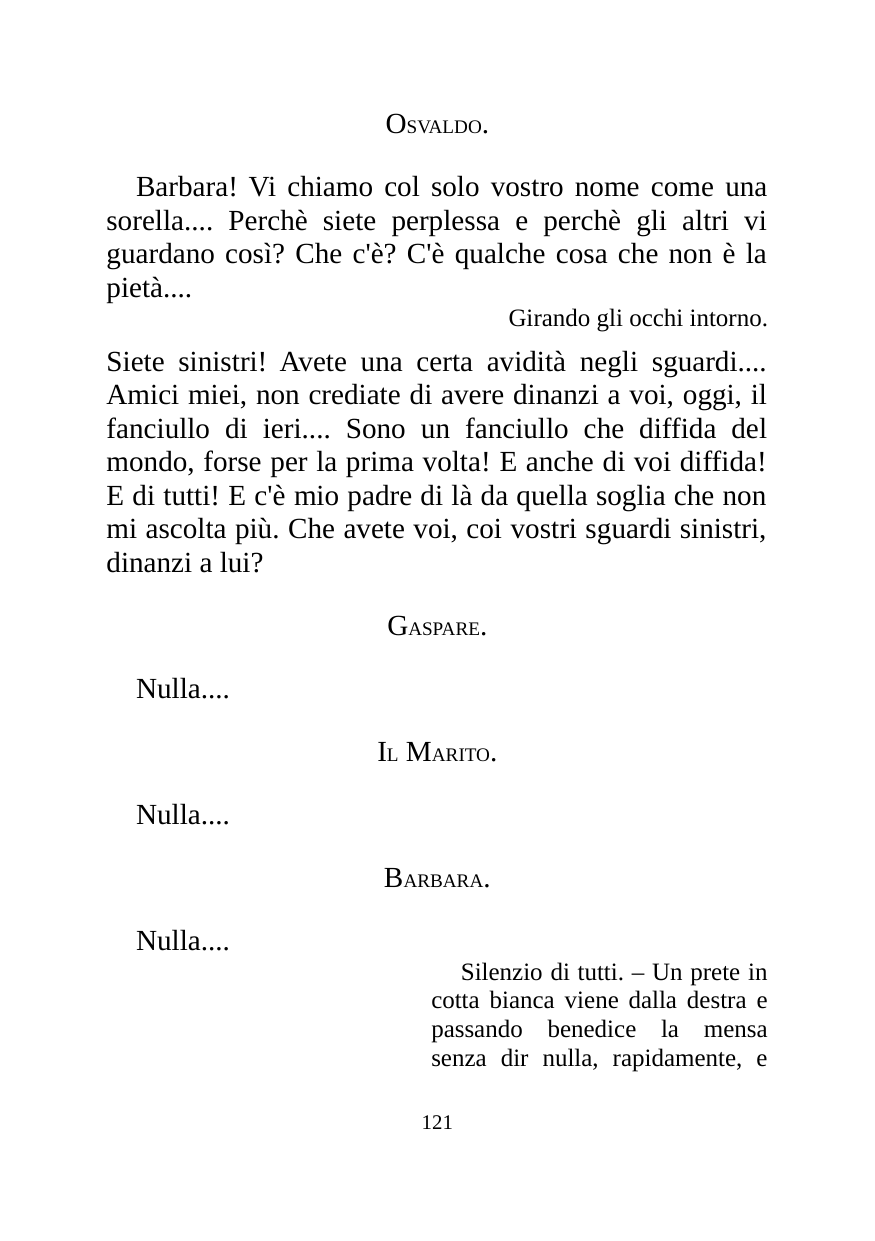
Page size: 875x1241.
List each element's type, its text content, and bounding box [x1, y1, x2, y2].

text Silenzio di tutti. – Un prete in cotta bianca viene dalla destra e passando benedice la mensa senza dir nulla, rapidamente, e [431, 957, 768, 1072]
text Barbara! Vi chiamo col solo vostro nome come una sorella.... Perchè siete perplessa e perchè gli altri vi guardano così? Che c'è? C'è qualche cosa che non è la pietà.... [106, 169, 768, 303]
text Il Marito. [106, 734, 768, 768]
text Girando gli occhi intorno. [431, 303, 768, 332]
text Gaspare. [106, 608, 768, 642]
text Nulla.... [106, 797, 768, 831]
text Siete sinistri! Avete una certa avidità negli sguardi.... Amici miei, non crediate di avere dinanzi a voi, oggi, il fanciullo di ieri.... Sono un fanciullo che diffida del mondo, forse per la prima volta! E anche di voi diffida! E di tutti! E c'è mio padre di là da quella soglia che non mi ascolta più. Che avete voi, coi vostri sguardi sinistri, dinanzi a lui? [106, 344, 768, 579]
text Nulla.... [106, 671, 768, 705]
text Osvaldo. [106, 106, 768, 140]
text Nulla.... [106, 923, 768, 957]
text Barbara. [106, 860, 768, 894]
